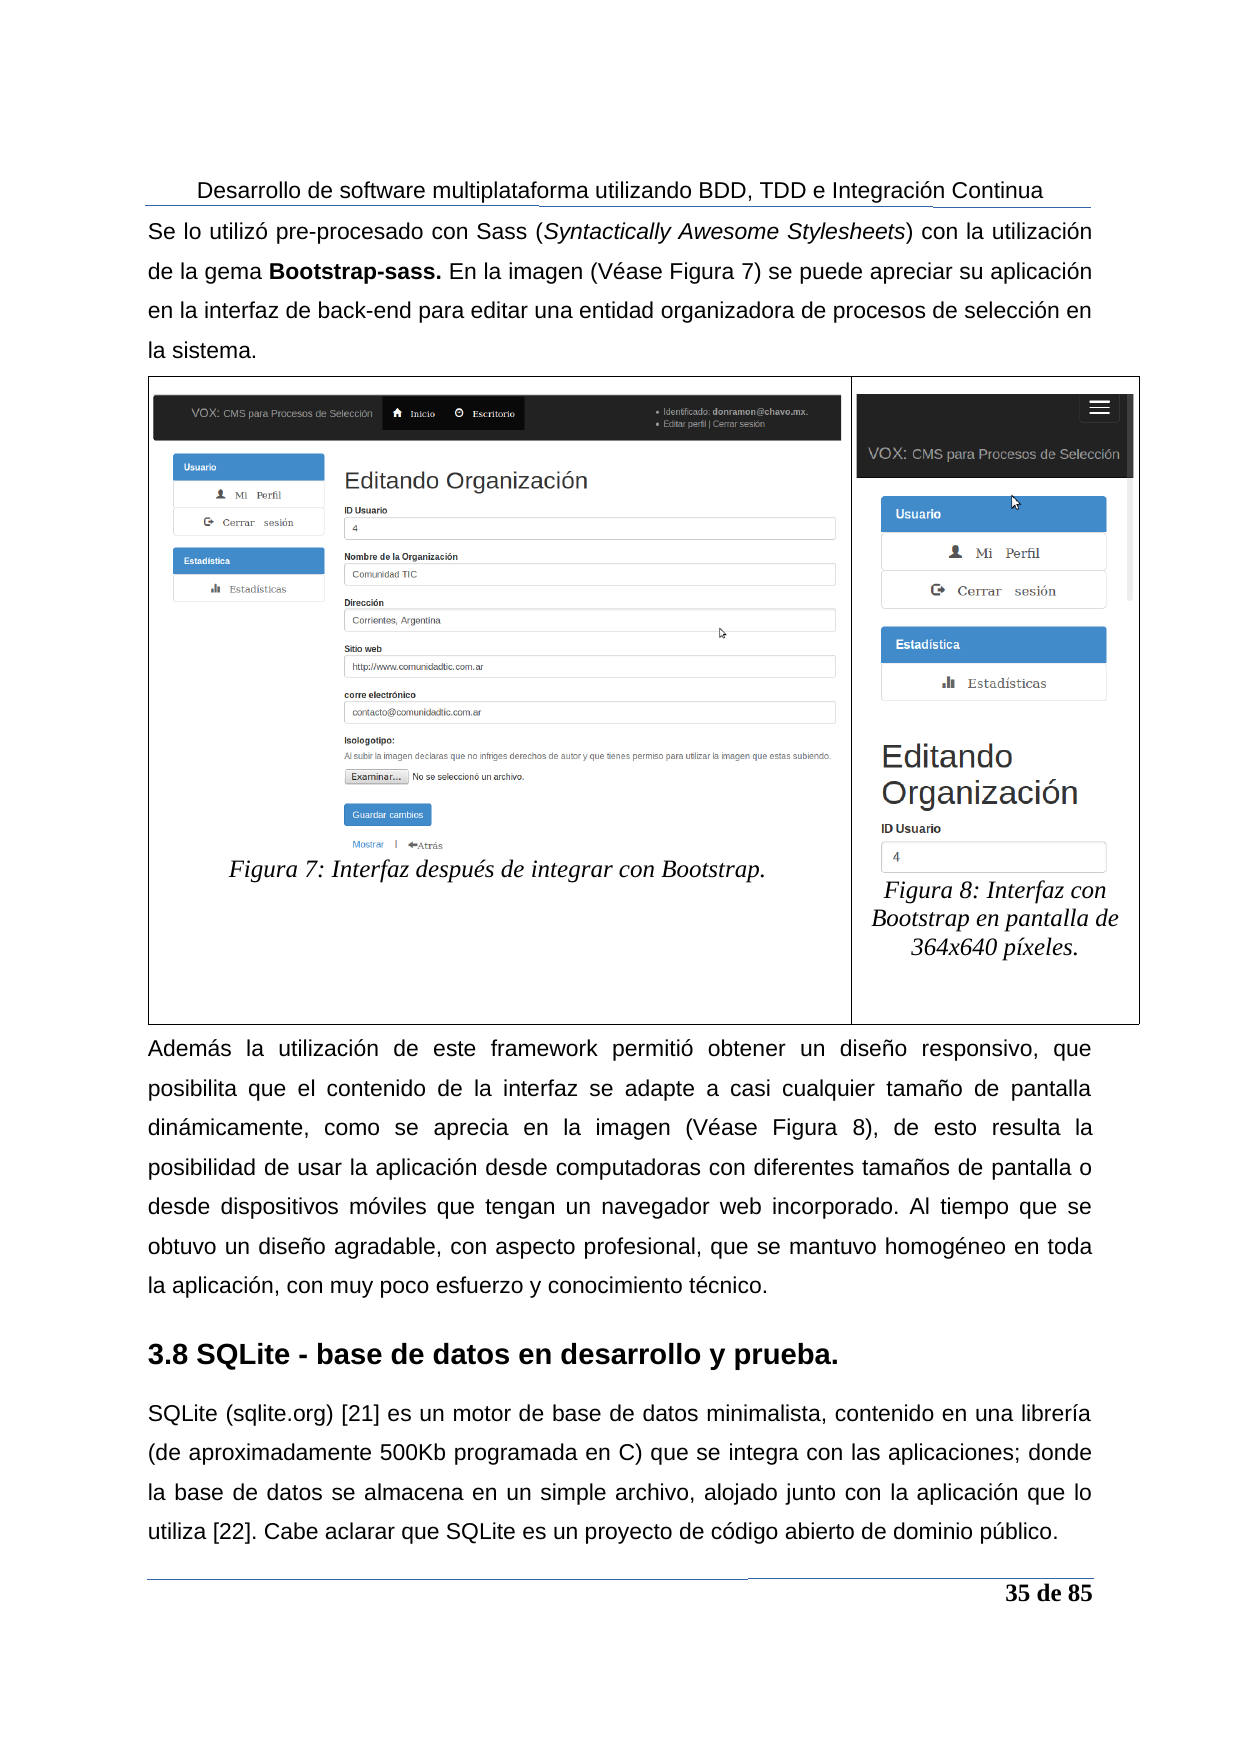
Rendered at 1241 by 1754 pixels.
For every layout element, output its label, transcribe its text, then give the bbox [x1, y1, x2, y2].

table_header [149, 395, 153, 854]
picture [856, 394, 1134, 875]
table_header [852, 377, 1139, 394]
table_header [842, 395, 851, 854]
table_header [149, 855, 851, 1023]
text SQLite (sqlite.org) [21] es un motor de base de datos minimalista, contenido en una librería (de aproximadamente 500Kb programada en C) que se integra con las aplicaciones; donde la base de datos se almacena en un simple archivo, alojado junto con la aplicación que lo utiliza [22]. Cabe aclarar que SQLite es un proyecto de código abierto de dominio público. [148, 1399, 1093, 1544]
text Además la utilización de este framework permitió obtener un diseño responsivo, que posibilita que el contenido de la interfaz se adapte a casi cualquier tamaño de pantalla dinámicamente, como se aprecia en la imagen (Véase Figura 8), de esto resulta la posibilidad de usar la aplicación desde computadoras con diferentes tamaños de pantalla o desde dispositivos móviles que tengan un navegador web incorporado. Al tiempo que se obtuvo un diseño agradable, con aspecto profesional, que se mantuvo homogéneo en toda la aplicación, con muy poco esfuerzo y conocimiento técnico. [148, 1035, 1093, 1298]
picture [153, 394, 842, 855]
table_header [852, 395, 1139, 1023]
table_header [149, 377, 851, 394]
text Se lo utilizó pre-procesado con Sass (Syntactically Awesome Stylesheets) con la utilización de la gema Bootstrap-sass. En la imagen (Véase Figura 7) se puede apreciar su aplicación en la interfaz de back-end para editar una entidad organizadora de procesos de selección en la sistema. [148, 218, 1093, 363]
subtitle 3.8 SQLite - base de datos en desarrollo y prueba. [148, 1337, 1093, 1370]
